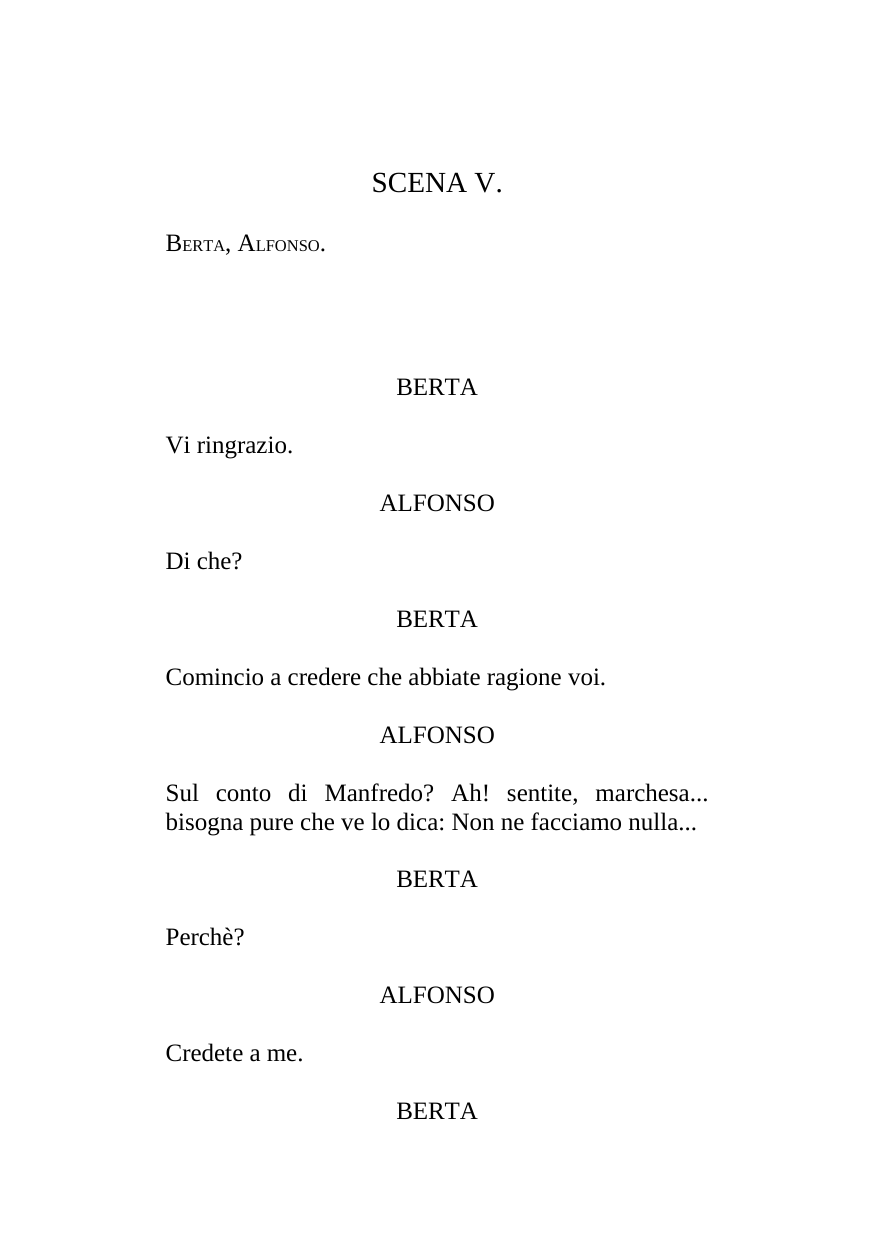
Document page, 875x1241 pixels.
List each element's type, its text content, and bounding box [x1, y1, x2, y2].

text Sul conto di Manfredo? Ah! sentite, marchesa... bisogna pure che ve lo dica: Non ne facciamo nulla... [165, 778, 709, 835]
text Perchè? [165, 922, 709, 951]
text BERTA [165, 372, 709, 401]
subtitle SCENA V. [106, 165, 768, 199]
text BERTA [165, 864, 709, 893]
text Credete a me. [165, 1038, 709, 1067]
text BERTA [165, 604, 709, 633]
text Vi ringrazio. [165, 430, 709, 459]
text ALFONSO [165, 488, 709, 517]
text Berta, Alfonso. [165, 228, 709, 257]
text Comincio a credere che abbiate ragione voi. [165, 662, 709, 691]
text BERTA [165, 1096, 709, 1125]
text Di che? [165, 546, 709, 575]
text ALFONSO [165, 980, 709, 1009]
text ALFONSO [165, 720, 709, 749]
